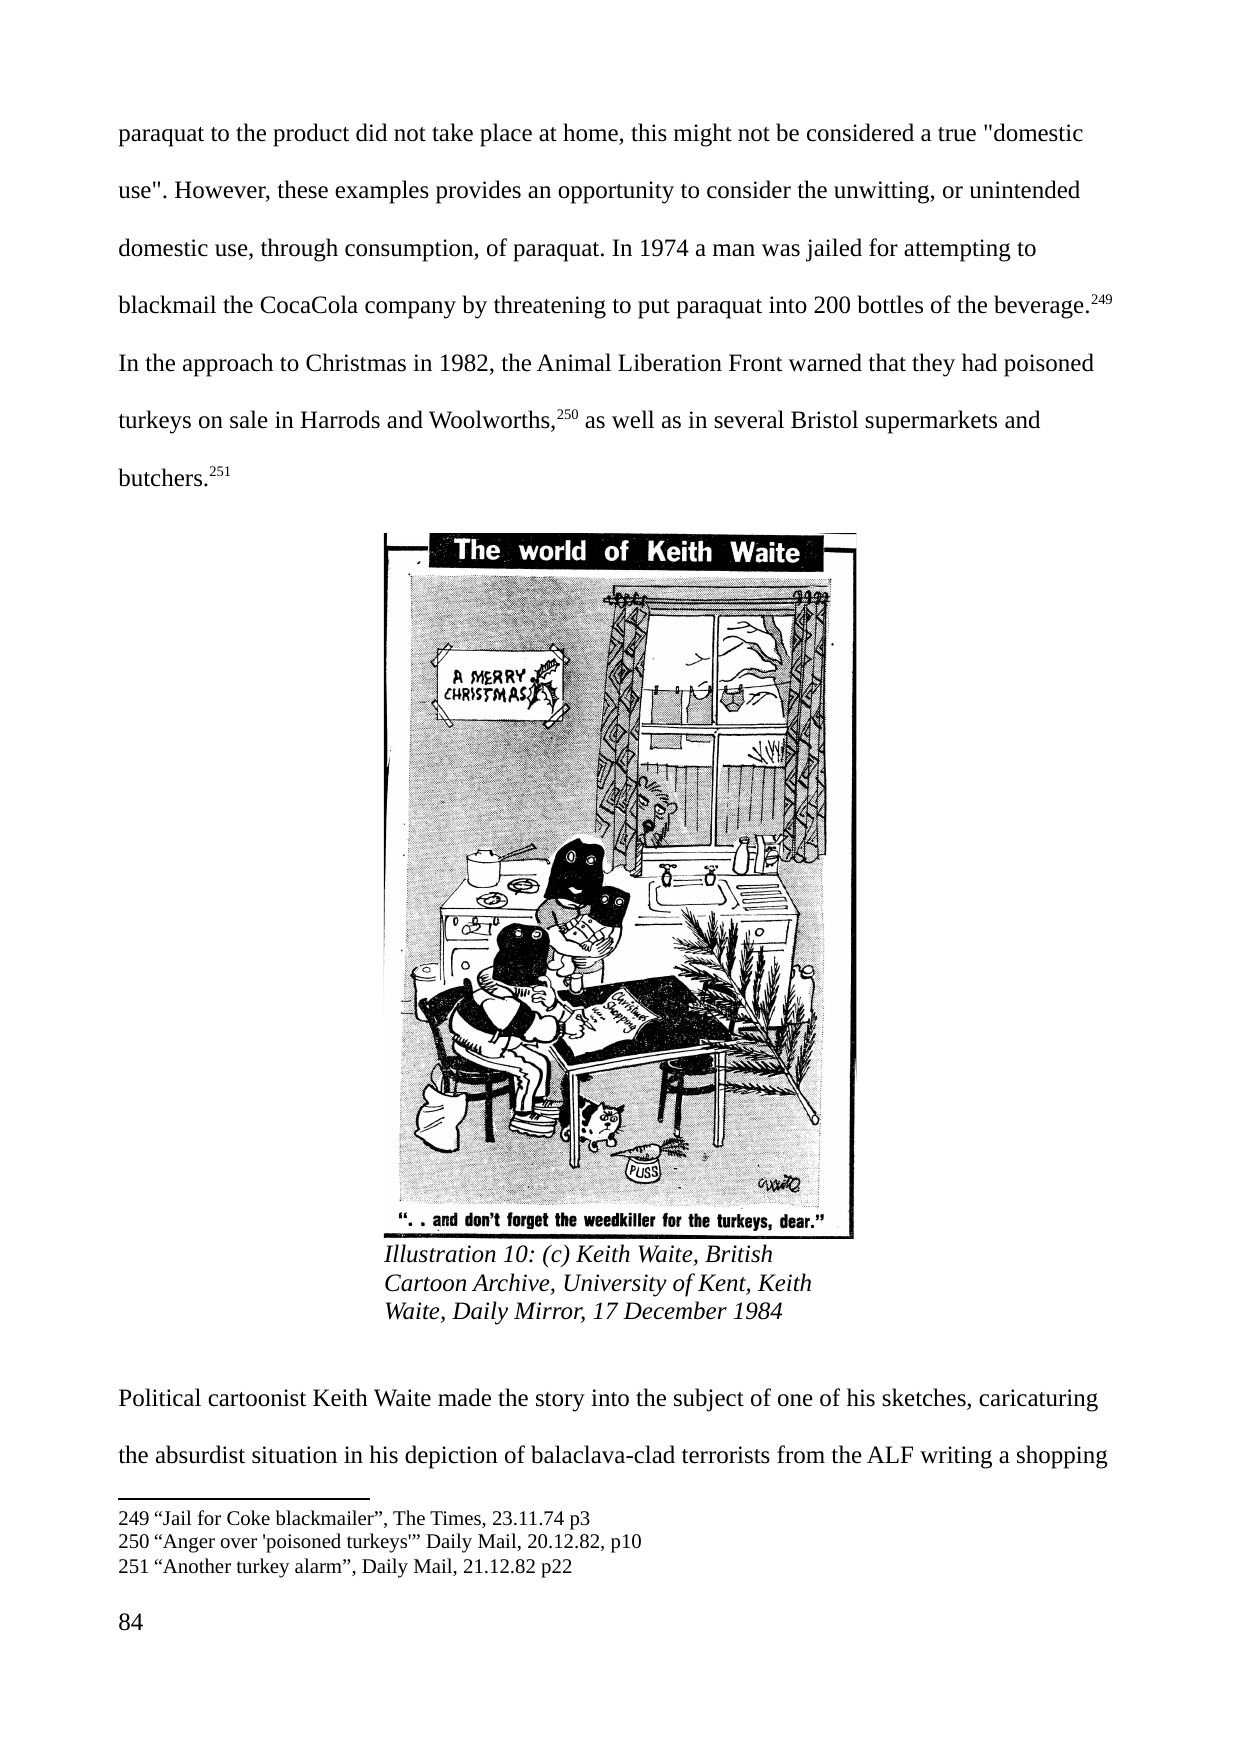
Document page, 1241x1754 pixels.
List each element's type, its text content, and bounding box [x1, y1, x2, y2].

text paraquat to the product did not take place at home, this might not be considered a true "domestic use". However, these examples provides an opportunity to consider the unwitting, or unintended domestic use, through consumption, of paraquat. In 1974 a man was jailed for attempting to blackmail the CocaCola company by threatening to put paraquat into 200 bottles of the beverage. In the approach to Christmas in 1982, the Animal Liberation Front warned that they had poisoned turkeys on sale in Harrods and Woolworths, as well as in several Bristol supermarkets and butchers. [118, 118, 1122, 492]
text “Anger over 'poisoned turkeys'” Daily Mail, 20.12.82, p10 [118, 1529, 1122, 1553]
picture [383, 533, 857, 1239]
text Illustration 10: (c) Keith Waite, British Cartoon Archive, University of Kent, Keith Waite, Daily Mirror, 17 December 1984 [384, 1239, 856, 1325]
text Political cartoonist Keith Waite made the story into the subject of one of his sketches, caricaturing the absurdist situation in his depiction of balaclava-clad terrorists from the ALF writing a shopping [118, 1383, 1122, 1469]
text “Jail for Coke blackmailer”, The Times, 23.11.74 p3 [118, 1505, 1122, 1529]
text “Another turkey alarm”, Daily Mail, 21.12.82 p22 [118, 1553, 1122, 1578]
